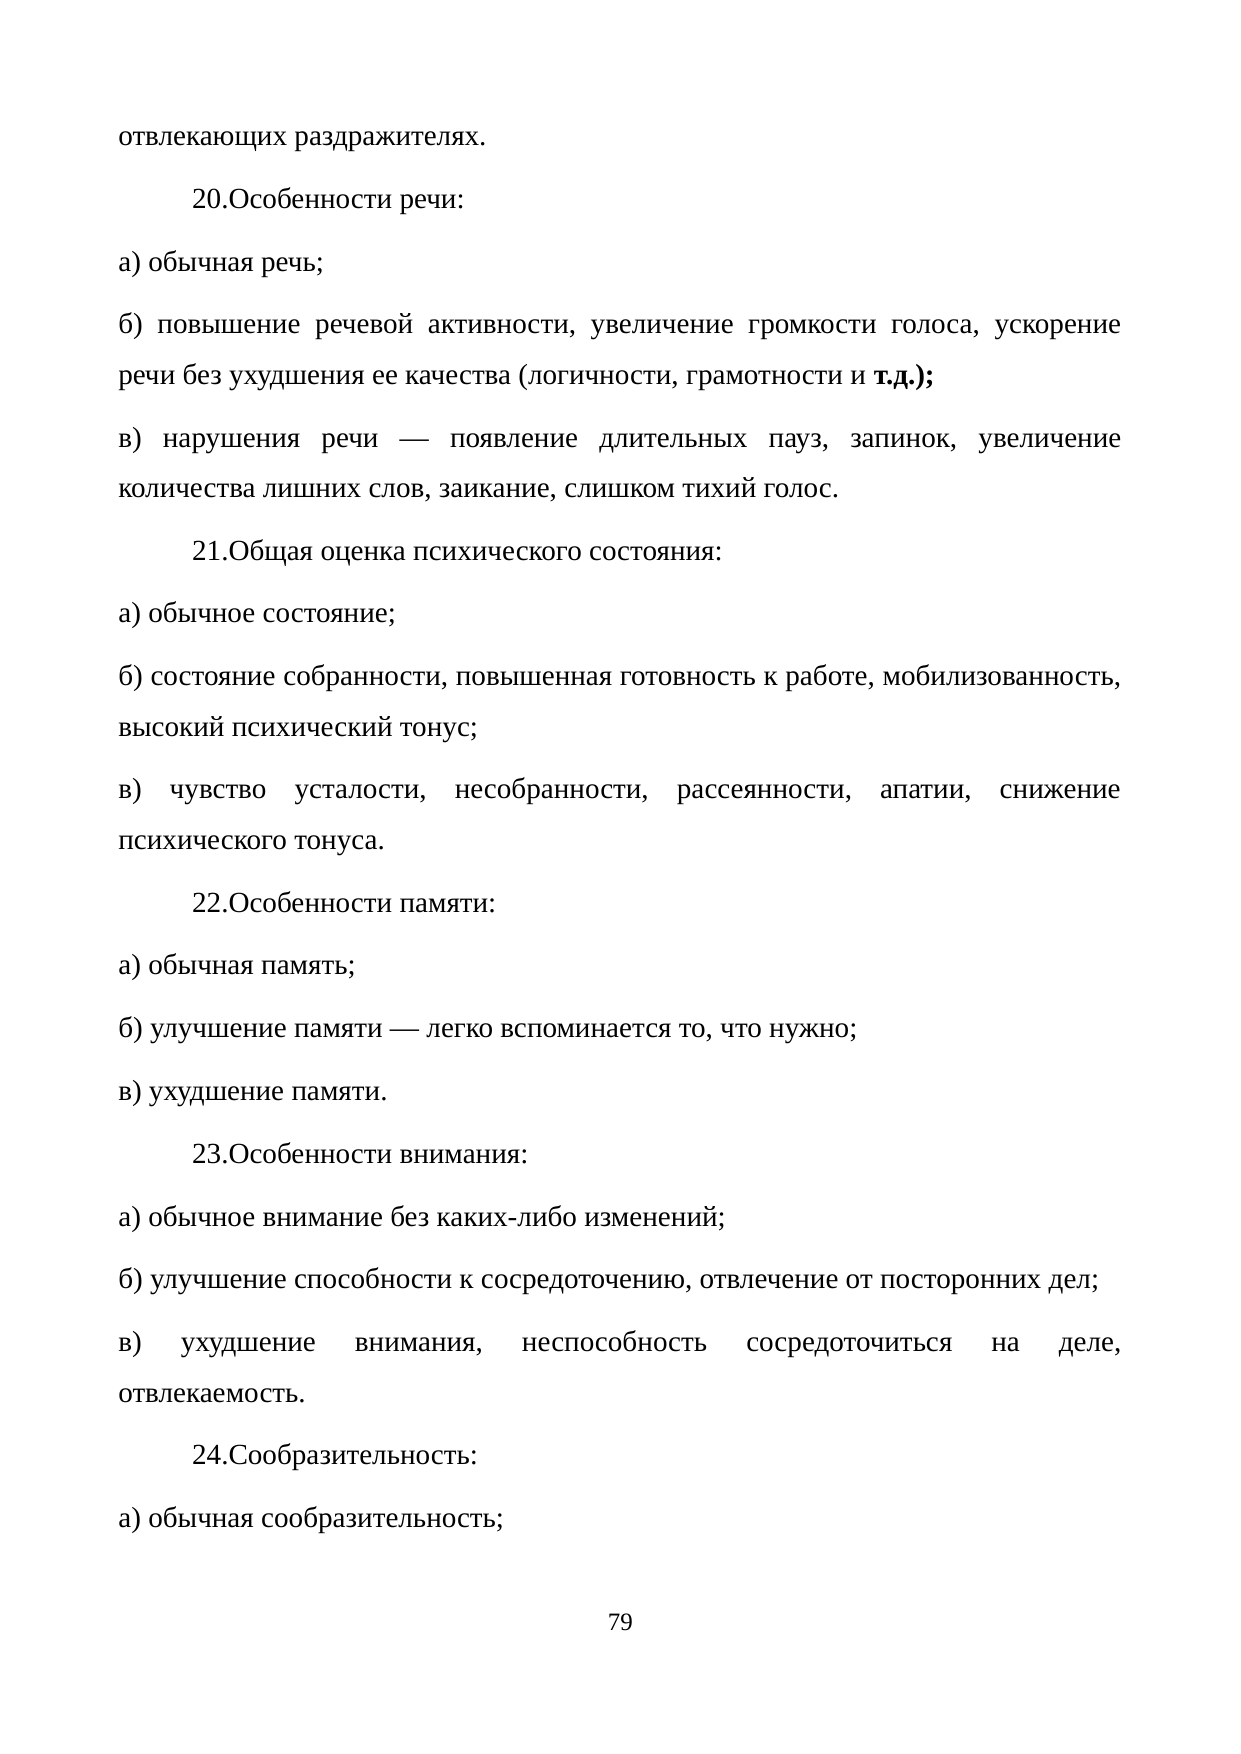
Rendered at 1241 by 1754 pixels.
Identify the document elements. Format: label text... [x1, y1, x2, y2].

text в) нарушения речи — появление длительных пауз, запинок, увеличение количества лишних слов, заикание, слишком тихий голос. [118, 420, 1122, 503]
text в) ухудшение памяти. [118, 1073, 1122, 1107]
text а) обычная сообразительность; [118, 1500, 1122, 1534]
list Особенности памяти: [118, 885, 1122, 918]
text отвлекающих раздражителях. [118, 118, 1122, 152]
text а) обычная речь; [118, 244, 1122, 277]
text б) улучшение памяти — легко вспоминается то, что нужно; [118, 1010, 1122, 1044]
list Общая оценка психического состояния: [118, 533, 1122, 566]
list Сообразительность: [118, 1437, 1122, 1471]
list Особенности внимания: [118, 1136, 1122, 1169]
text б) состояние собранности, повышенная готовность к работе, мобилизованность, высокий психический тонус; [118, 658, 1122, 742]
text а) обычное внимание без каких-либо изменений; [118, 1199, 1122, 1232]
text а) обычное состояние; [118, 596, 1122, 629]
text в) ухудшение внимания, неспособность сосредоточиться на деле, отвлекаемость. [118, 1324, 1122, 1408]
text а) обычная память; [118, 947, 1122, 981]
text б) повышение речевой активности, увеличение громкости голоса, ускорение речи без ухудшения ее качества (логичности, грамотности и т.д.); [118, 307, 1122, 390]
list Особенности речи: [118, 181, 1122, 214]
text б) улучшение способности к сосредоточению, отвлечение от посторонних дел; [118, 1262, 1122, 1295]
text в) чувство усталости, несобранности, рассеянности, апатии, снижение психического тонуса. [118, 772, 1122, 855]
